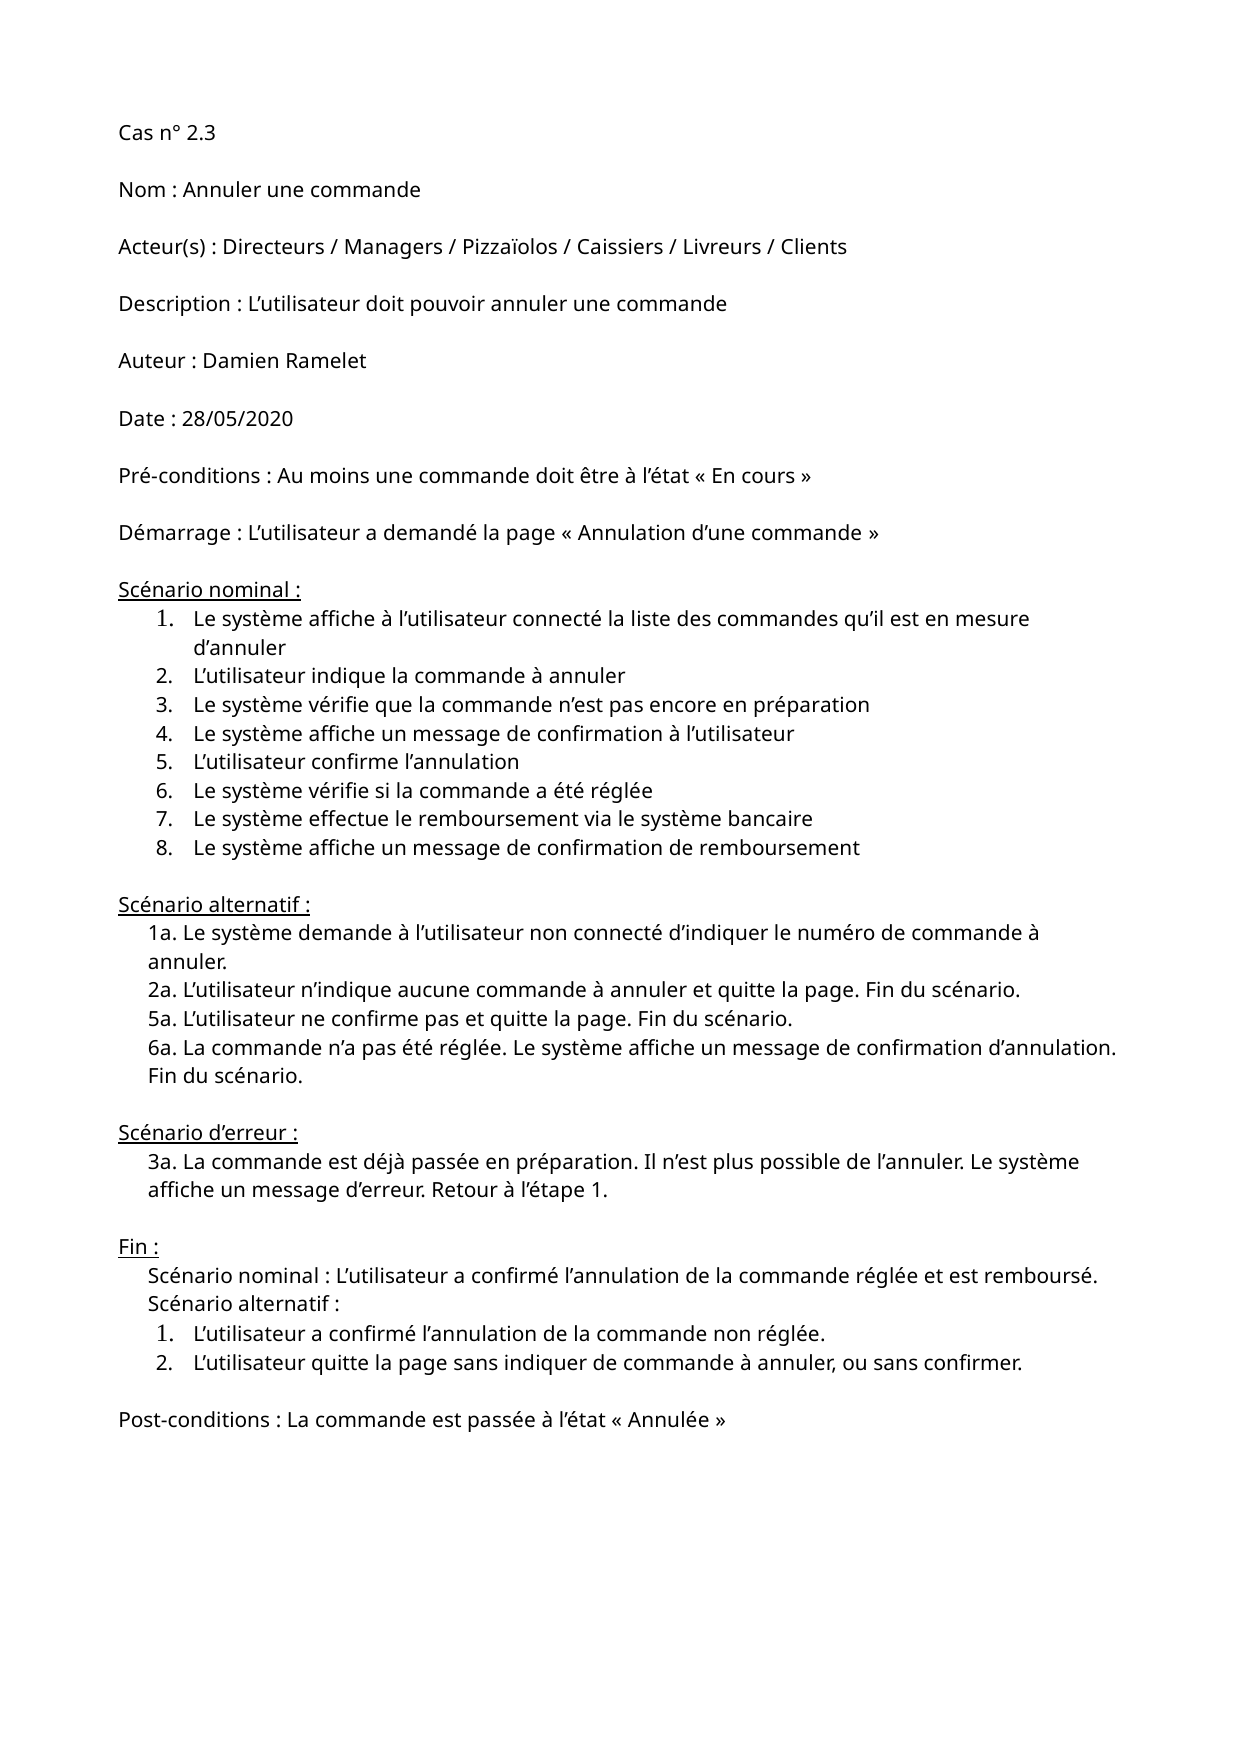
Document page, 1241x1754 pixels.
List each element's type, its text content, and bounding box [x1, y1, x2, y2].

list Le système affiche un message de confirmation à l’utilisateur [156, 718, 1122, 747]
text 6a. La commande n’a pas été réglée. Le système affiche un message de confirmation d’annulation. Fin du scénario. [148, 1032, 1122, 1089]
list L’utilisateur confirme l’annulation [156, 747, 1122, 776]
text Fin : [118, 1232, 1122, 1261]
list Le système effectue le remboursement via le système bancaire [156, 804, 1122, 833]
text Post-conditions : La commande est passée à l’état « Annulée » [118, 1404, 1122, 1433]
text Description : L’utilisateur doit pouvoir annuler une commande [118, 289, 1122, 318]
text Scénario nominal : [118, 575, 1122, 603]
text Scénario d’erreur : [118, 1118, 1122, 1147]
list L’utilisateur quitte la page sans indiquer de commande à annuler, ou sans confirmer. [156, 1347, 1122, 1376]
list Le système vérifie que la commande n’est pas encore en préparation [156, 690, 1122, 718]
text 1a. Le système demande à l’utilisateur non connecté d’indiquer le numéro de commande à annuler. [148, 918, 1122, 975]
text 3a. La commande est déjà passée en préparation. Il n’est plus possible de l’annuler. Le système affiche un message d’erreur. Retour à l’étape 1. [148, 1147, 1122, 1204]
text Cas n° 2.3 [118, 118, 1122, 147]
text Nom : Annuler une commande [118, 175, 1122, 204]
text 2a. L’utilisateur n’indique aucune commande à annuler et quitte la page. Fin du scénario. [148, 975, 1122, 1004]
text Démarrage : L’utilisateur a demandé la page « Annulation d’une commande » [118, 518, 1122, 546]
list Le système vérifie si la commande a été réglée [156, 776, 1122, 804]
list L’utilisateur indique la commande à annuler [156, 661, 1122, 690]
list Le système affiche à l’utilisateur connecté la liste des commandes qu’il est en mesure d’annuler [156, 603, 1122, 661]
list L’utilisateur a confirmé l’annulation de la commande non réglée. [156, 1318, 1122, 1347]
text Pré-conditions : Au moins une commande doit être à l’état « En cours » [118, 461, 1122, 489]
text Acteur(s) : Directeurs / Managers / Pizzaïolos / Caissiers / Livreurs / Clients [118, 232, 1122, 261]
text Scénario nominal : L’utilisateur a confirmé l’annulation de la commande réglée et est remboursé. [148, 1261, 1122, 1289]
text Auteur : Damien Ramelet [118, 346, 1122, 375]
text Date : 28/05/2020 [118, 403, 1122, 432]
text Scénario alternatif : [148, 1289, 1122, 1318]
text Scénario alternatif : [118, 890, 1122, 918]
list Le système affiche un message de confirmation de remboursement [156, 833, 1122, 861]
text 5a. L’utilisateur ne confirme pas et quitte la page. Fin du scénario. [148, 1004, 1122, 1032]
